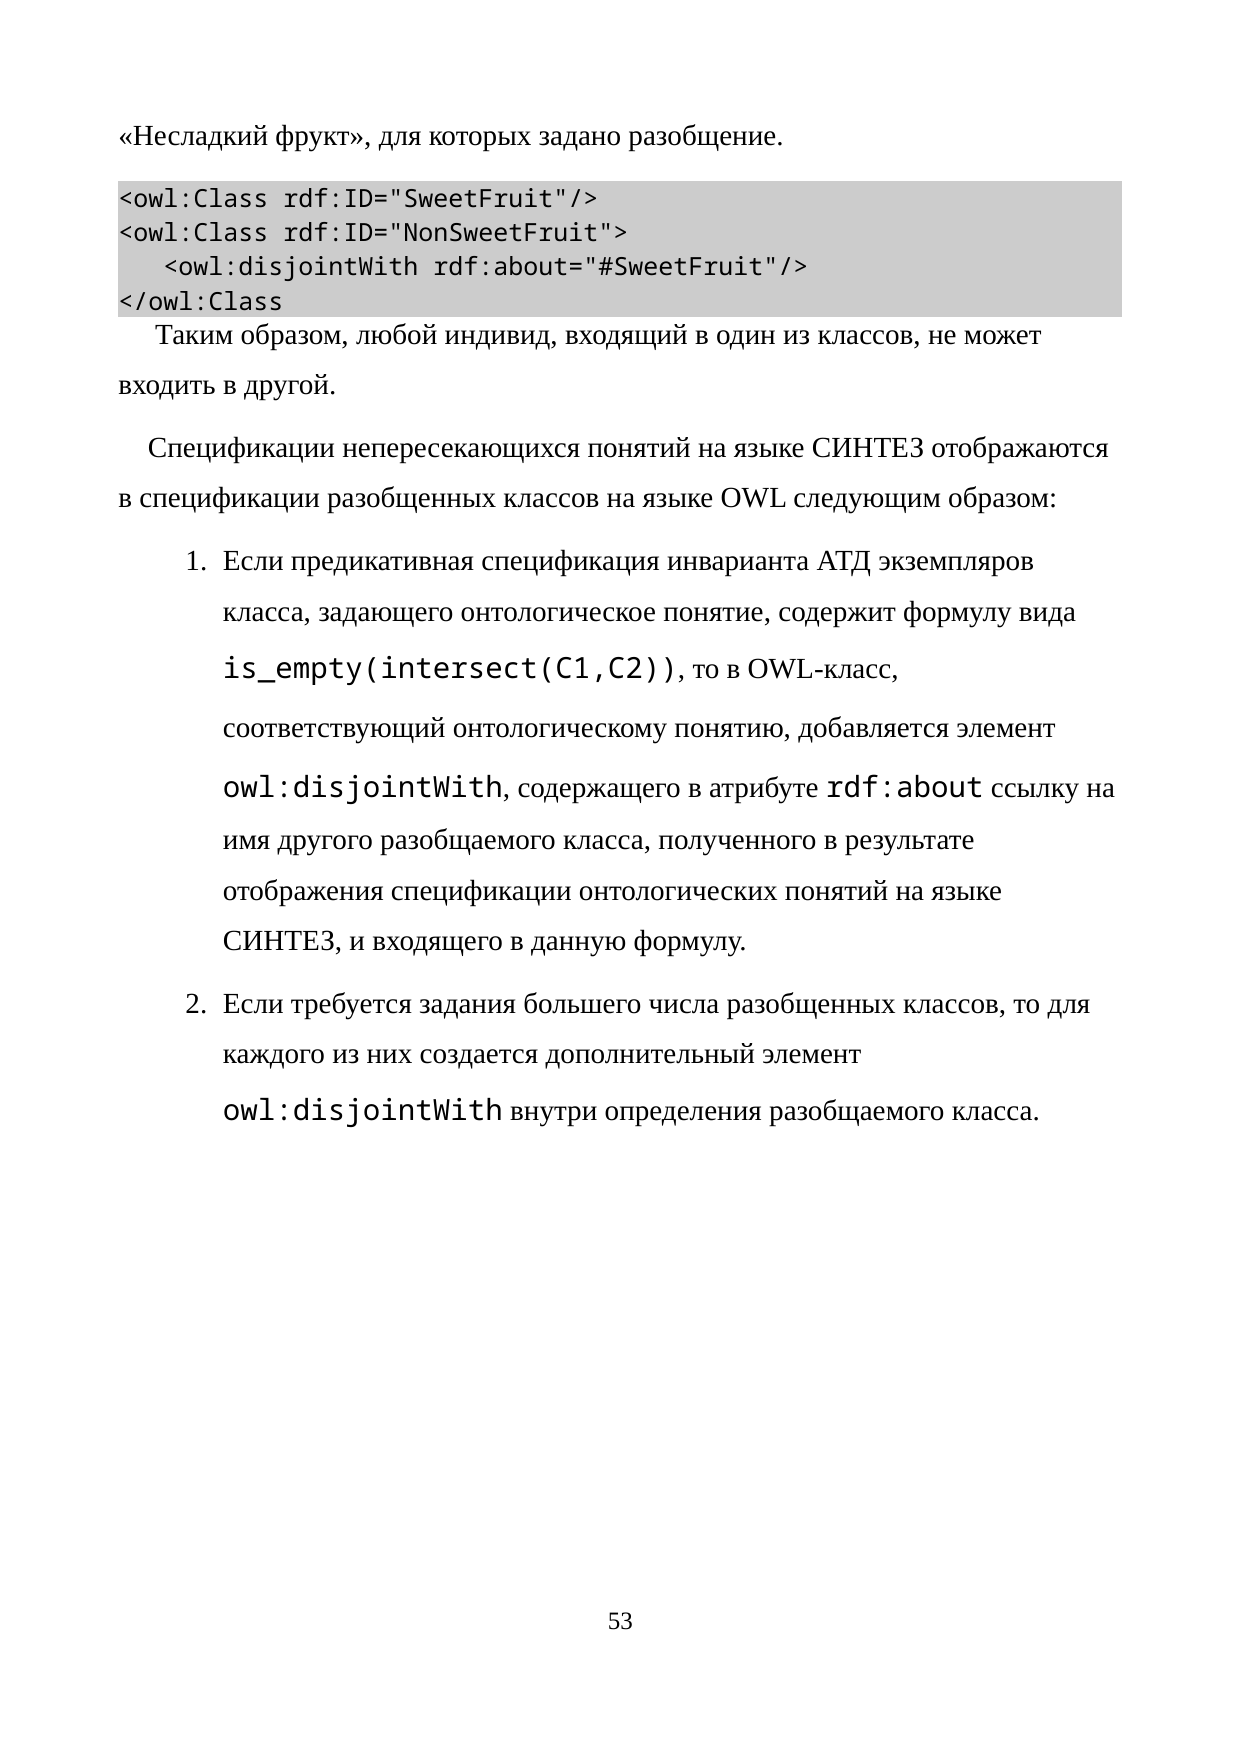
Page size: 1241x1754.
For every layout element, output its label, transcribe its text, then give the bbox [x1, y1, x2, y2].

text Спецификации непересекающихся понятий на языке СИНТЕЗ отображаются в спецификации разобщенных классов на языке OWL следующим образом: [118, 430, 1122, 514]
list Если требуется задания большего числа разобщенных классов, то для каждого из них создается дополнительный элемент owl:disjointWith внутри определения разобщаемого класса. [185, 986, 1122, 1129]
text «Несладкий фрукт», для которых задано разобщение. [118, 118, 1122, 152]
list Если предикативная спецификация инварианта АТД экземпляров класса, задающего онтологическое понятие, содержит формулу вида is_empty(intersect(C1,C2)), то в OWL-класс, соответствующий онтологическому понятию, добавляется элемент owl:disjointWith, содержащего в атрибуте rdf:about ссылку на имя другого разобщаемого класса, полученного в результате отображения спецификации онтологических понятий на языке СИНТЕЗ, и входящего в данную формулу. [185, 543, 1122, 957]
text <owl:Class rdf:ID="SweetFruit"/> <owl:Class rdf:ID="NonSweetFruit"> <owl:disjointWith rdf:about="#SweetFruit"/> </owl:Class [118, 181, 1122, 317]
text Таким образом, любой индивид, входящий в один из классов, не может входить в другой. [118, 317, 1122, 401]
